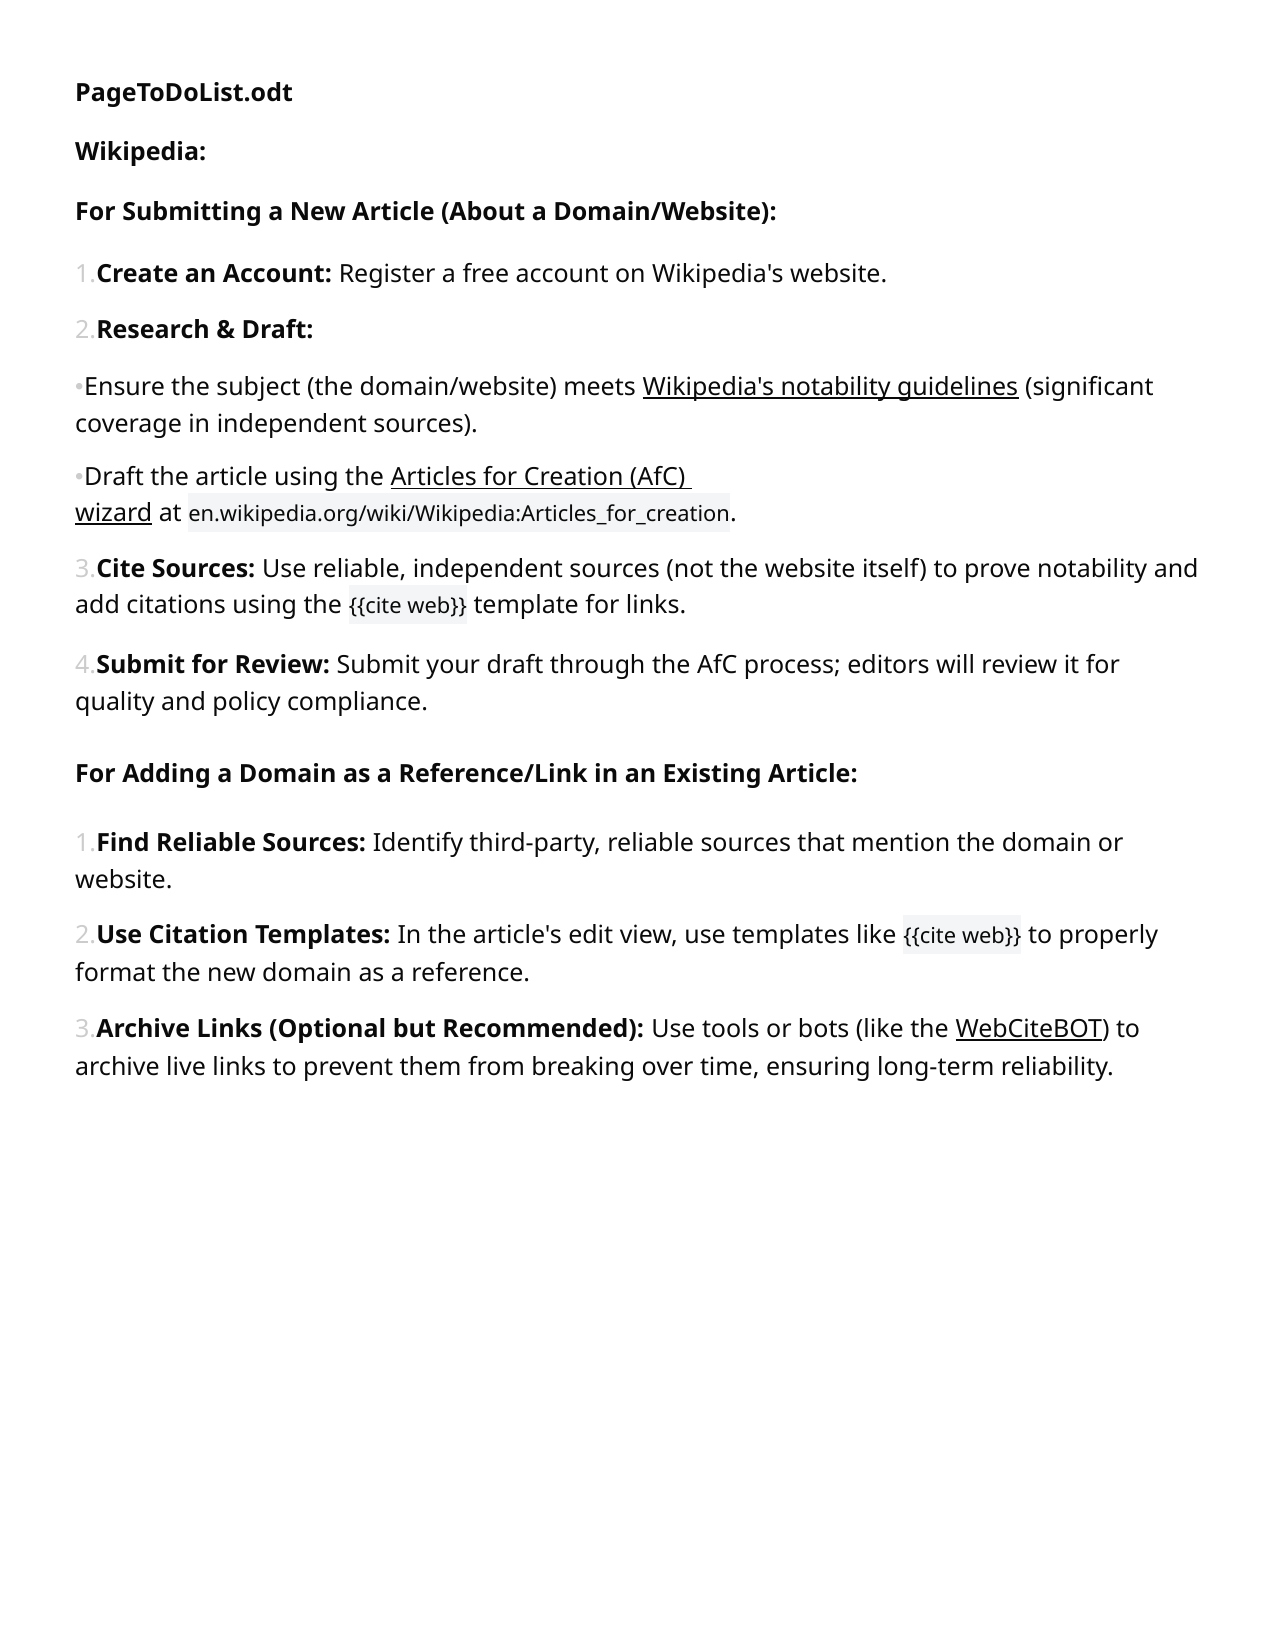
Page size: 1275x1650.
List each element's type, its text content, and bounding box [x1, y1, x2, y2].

list Create an Account: Register a free account on Wikipedia's website. [75, 252, 1200, 290]
list Draft the article using the Articles for Creation (AfC) wizard at en.wikipedia.org/wiki/Wikipedia:Articles_for_creation. [75, 458, 1200, 532]
list Find Reliable Sources: Identify third-party, reliable sources that mention the domain or website. [75, 821, 1200, 896]
text For Adding a Domain as a Reference/Link in an Existing Article: [75, 752, 1200, 790]
text For Submitting a New Article (About a Domain/Website): [75, 193, 1200, 227]
list Use Citation Templates: In the article's edit view, use templates like {{cite web}} to properly format the new domain as a reference. [75, 915, 1200, 988]
list Research & Draft: [75, 308, 1200, 346]
list Submit for Review: Submit your draft through the AfC process; editors will review it for quality and policy compliance. [75, 643, 1200, 718]
list Ensure the subject (the domain/website) meets Wikipedia's notability guidelines (significant coverage in independent sources). [75, 365, 1200, 440]
list Archive Links (Optional but Recommended): Use tools or bots (like the WebCiteBOT) to archive live links to prevent them from breaking over time, ensuring long-term reliability. [75, 1007, 1200, 1082]
text PageToDoList.odt [75, 75, 1200, 109]
list Cite Sources: Use reliable, independent sources (not the website itself) to prove notability and add citations using the {{cite web}} template for links. [75, 551, 1200, 624]
text Wikipedia: [75, 134, 1200, 168]
